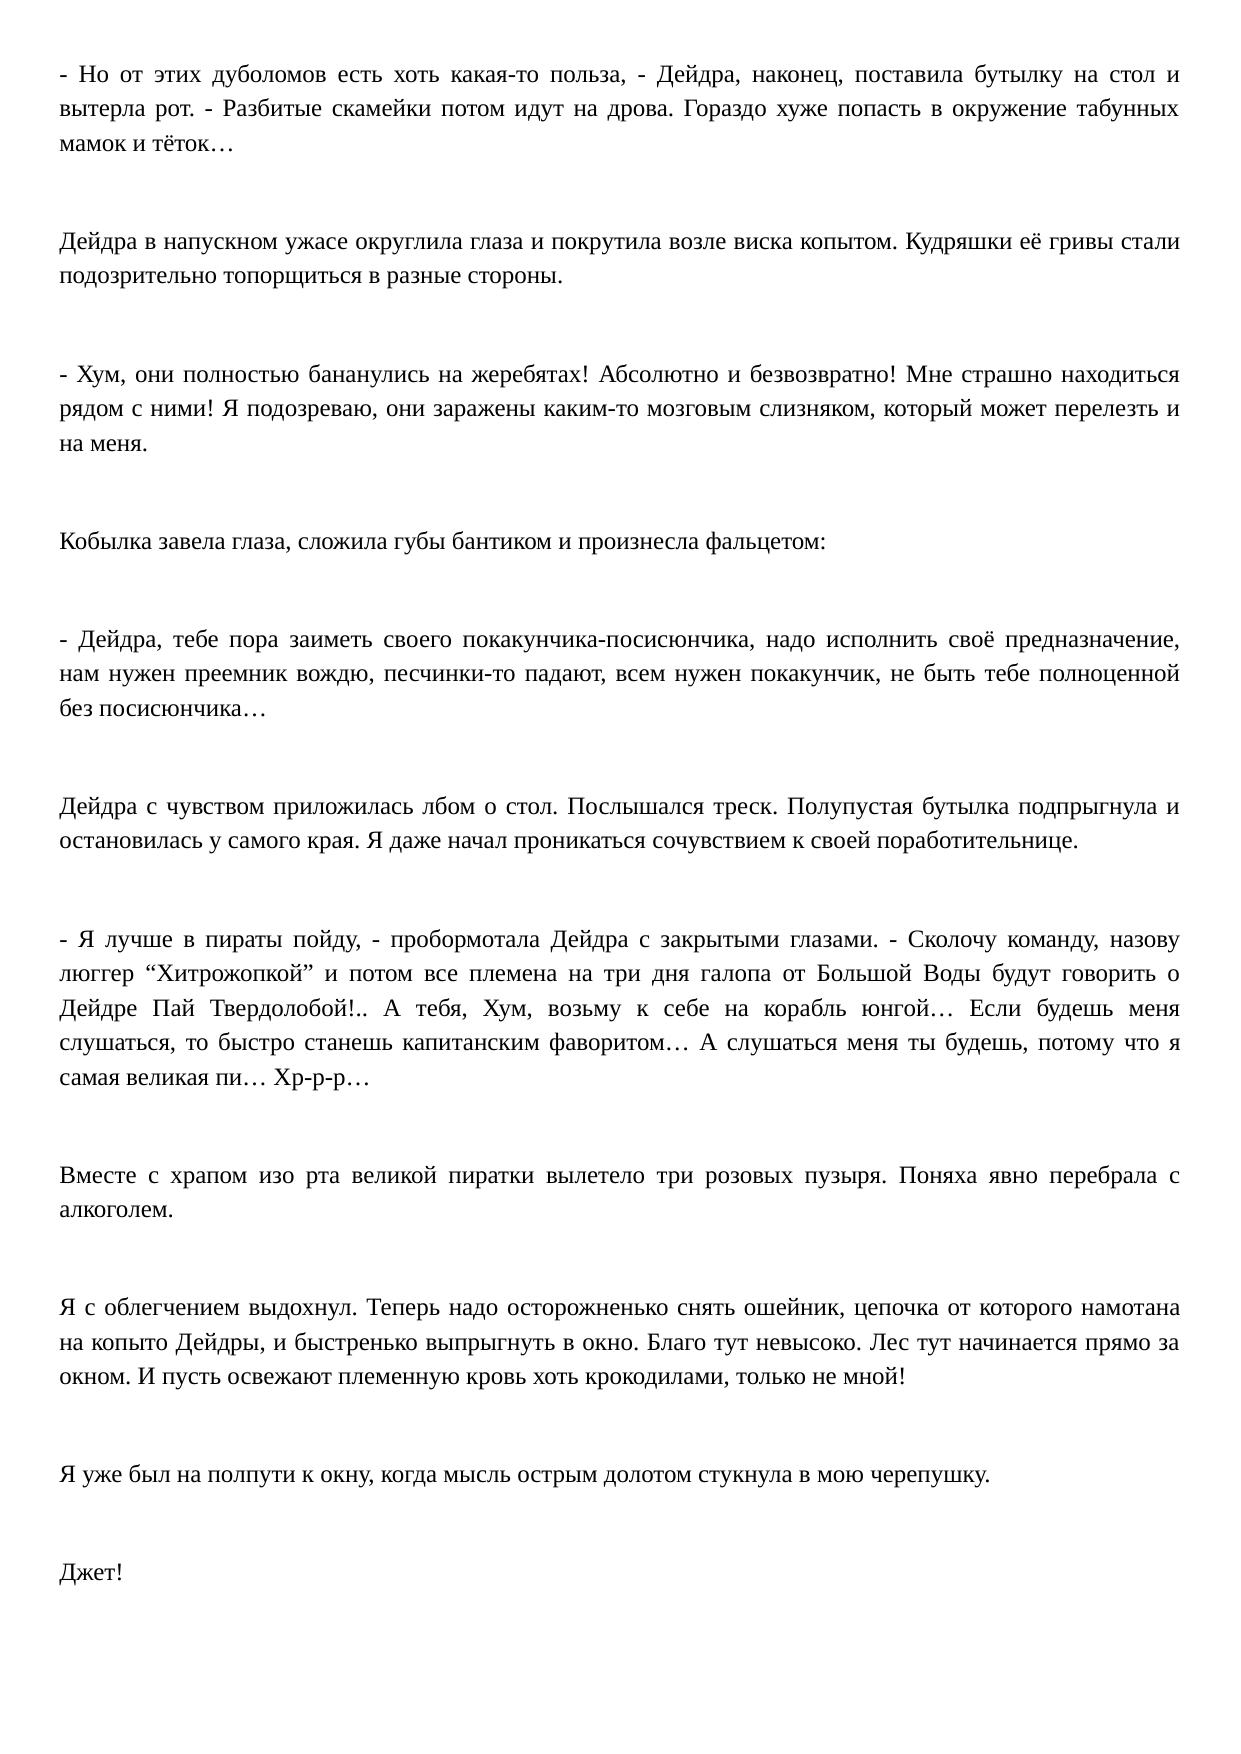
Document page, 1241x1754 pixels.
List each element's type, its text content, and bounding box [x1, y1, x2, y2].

text Вместе с храпом изо рта великой пиратки вылетело три розовых пузыря. Поняха явно перебрала с алкоголем. [59, 1160, 1181, 1223]
text Джет! [59, 1557, 1181, 1586]
text - Хум, они полностью бананулись на жеребятах! Абсолютно и безвозвратно! Мне страшно находиться рядом с ними! Я подозреваю, они заражены каким-то мозговым слизняком, который может перелезть и на меня. [59, 359, 1181, 456]
text Дейдра с чувством приложилась лбом о стол. Послышался треск. Полупустая бутылка подпрыгнула и остановилась у самого края. Я даже начал проникаться сочувствием к своей поработительнице. [59, 791, 1181, 854]
text - Но от этих дуболомов есть хоть какая-то польза, - Дейдра, наконец, поставила бутылку на стол и вытерла рот. - Разбитые скамейки потом идут на дрова. Гораздо хуже попасть в окружение табунных мамок и тёток… [59, 59, 1181, 157]
text - Я лучше в пираты пойду, - пробормотала Дейдра с закрытыми глазами. - Сколочу команду, назову люггер “Хитрожопкой” и потом все племена на три дня галопа от Большой Воды будут говорить о Дейдре Пай Твердолобой!.. А тебя, Хум, возьму к себе на корабль юнгой… Если будешь меня слушаться, то быстро станешь капитанским фаворитом… А слушаться меня ты будешь, потому что я самая великая пи… Хр-р-р… [59, 924, 1181, 1090]
text Кобылка завела глаза, сложила губы бантиком и произнесла фальцетом: [59, 526, 1181, 554]
text - Дейдра, тебе пора заиметь своего покакунчика-посисюнчика, надо исполнить своё предназначение, нам нужен преемник вождю, песчинки-то падают, всем нужен покакунчик, не быть тебе полноценной без посисюнчика… [59, 624, 1181, 722]
text Дейдра в напускном ужасе округлила глаза и покрутила возле виска копытом. Кудряшки её гривы стали подозрительно топорщиться в разные стороны. [59, 226, 1181, 289]
text Я уже был на полпути к окну, когда мысль острым долотом стукнула в мою черепушку. [59, 1459, 1181, 1488]
text Я с облегчением выдохнул. Теперь надо осторожненько снять ошейник, цепочка от которого намотана на копыто Дейдры, и быстренько выпрыгнуть в окно. Благо тут невысоко. Лес тут начинается прямо за окном. И пусть освежают племенную кровь хоть крокодилами, только не мной! [59, 1292, 1181, 1390]
